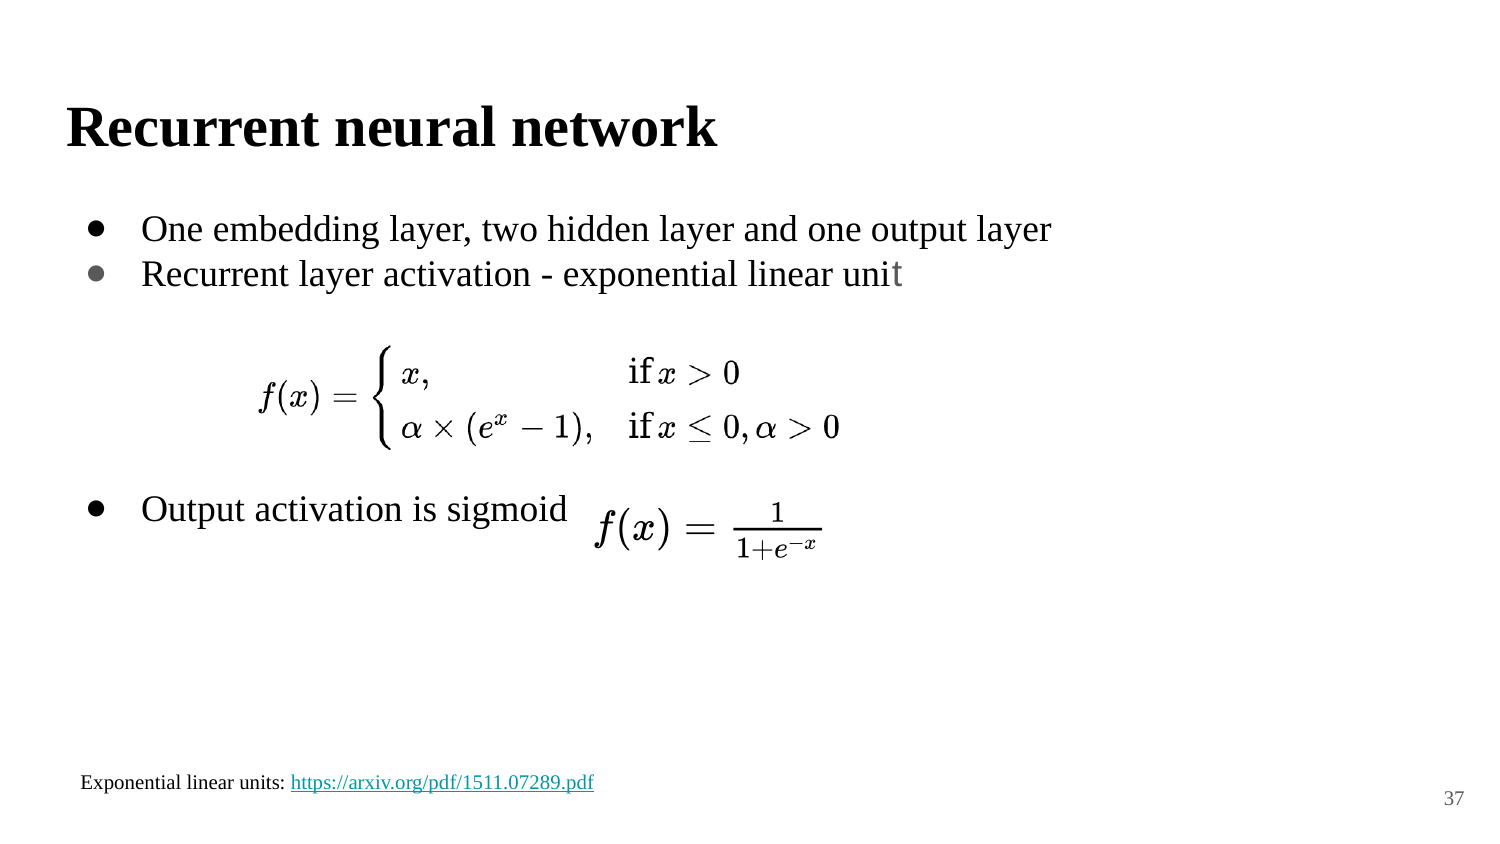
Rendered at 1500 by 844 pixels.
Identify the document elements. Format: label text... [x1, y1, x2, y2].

title Recurrent neural network [51, 72, 1449, 167]
picture [592, 498, 827, 563]
list One embedding layer, two hidden layer and one output layer Recurrent layer activation - exponential linear unit Output activation is sigmoid [51, 189, 1449, 750]
text_box Exponential linear units: https://arxiv.org/pdf/1511.07289.pdf [65, 753, 1316, 809]
picture [256, 342, 846, 453]
slide_number [1389, 764, 1480, 830]
